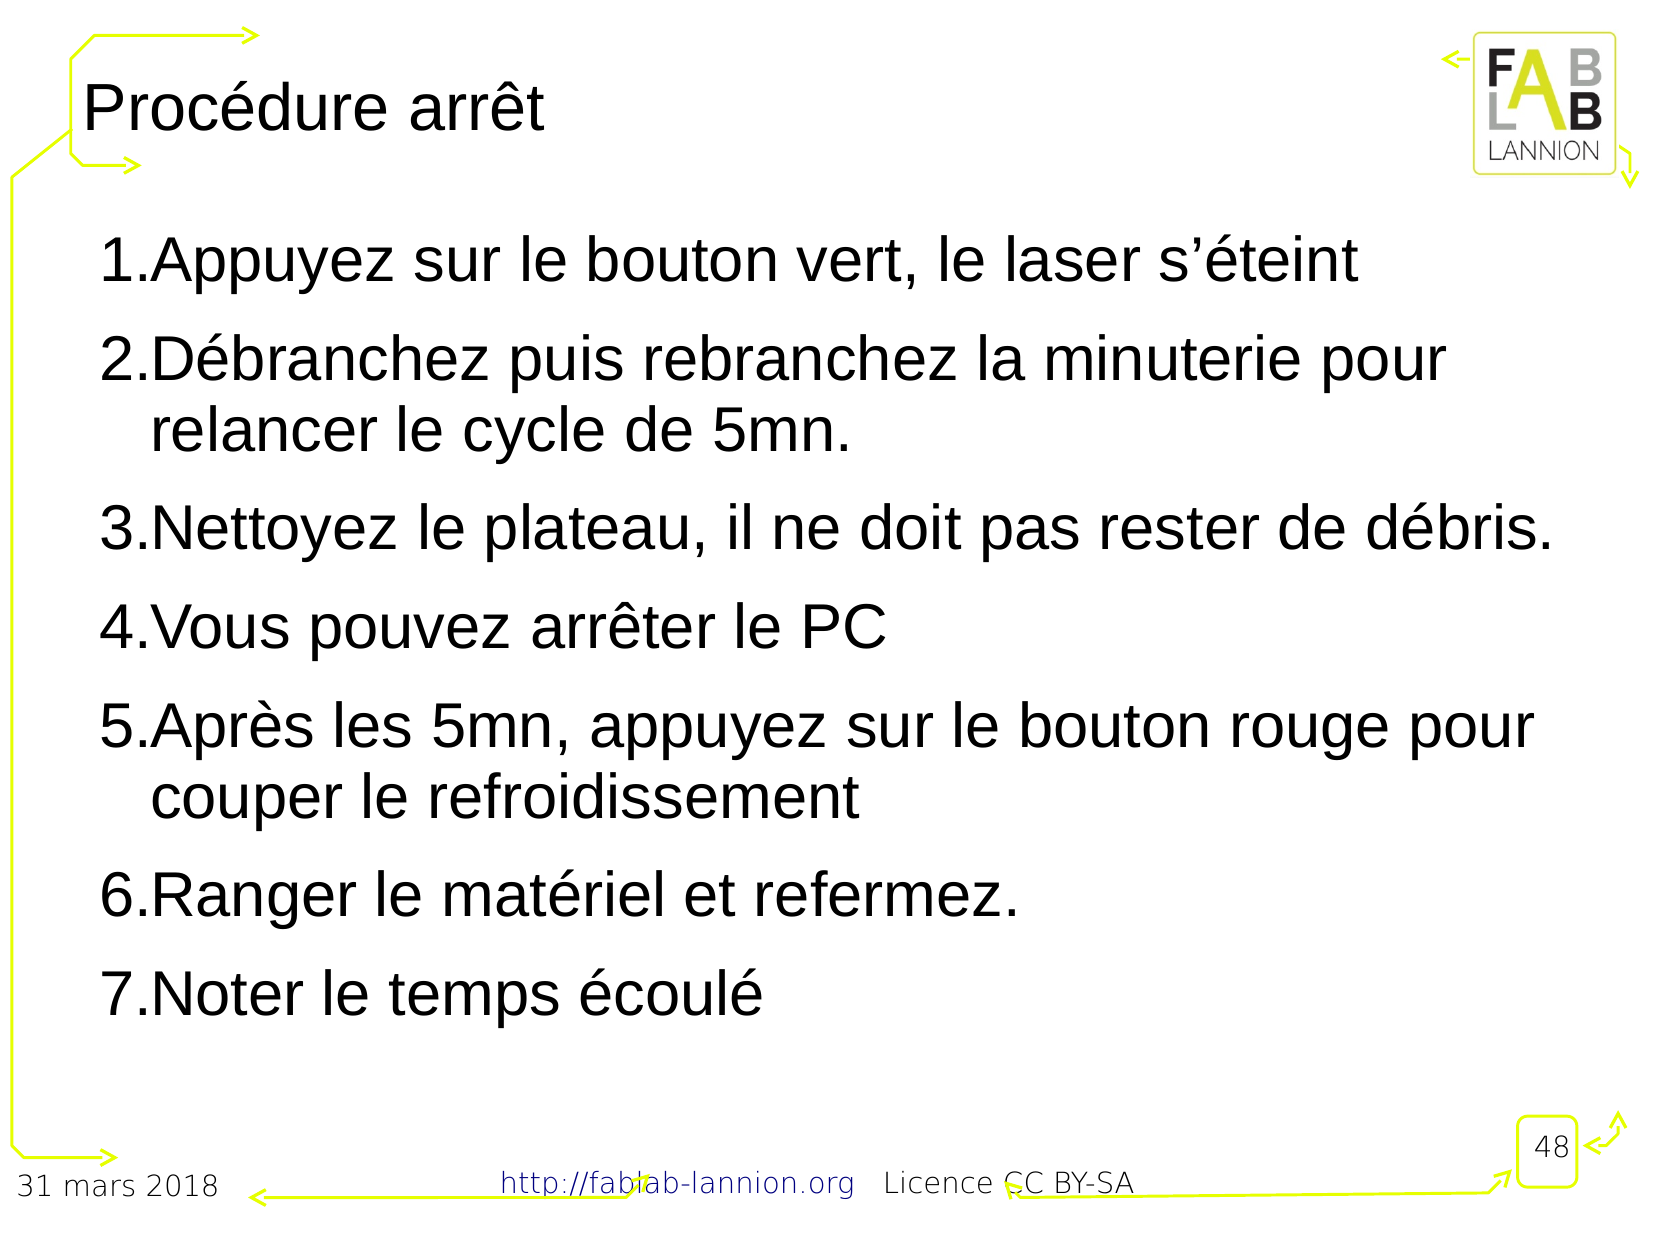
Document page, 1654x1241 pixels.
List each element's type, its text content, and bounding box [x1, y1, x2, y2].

title Procédure arrêt [82, 49, 1441, 166]
picture [1470, 29, 1619, 178]
list Appuyez sur le bouton vert, le laser s’éteint Débranchez puis rebranchez la minuterie pour relancer le cycle de 5mn. Nettoyez le plateau, il ne doit pas rester de débris. Vous pouvez arrêter le PC Après les 5mn, appuyez sur le bouton rouge pour couper le refroidissement Ranger le matériel et refermez. Noter le temps écoulé [82, 224, 1571, 1087]
